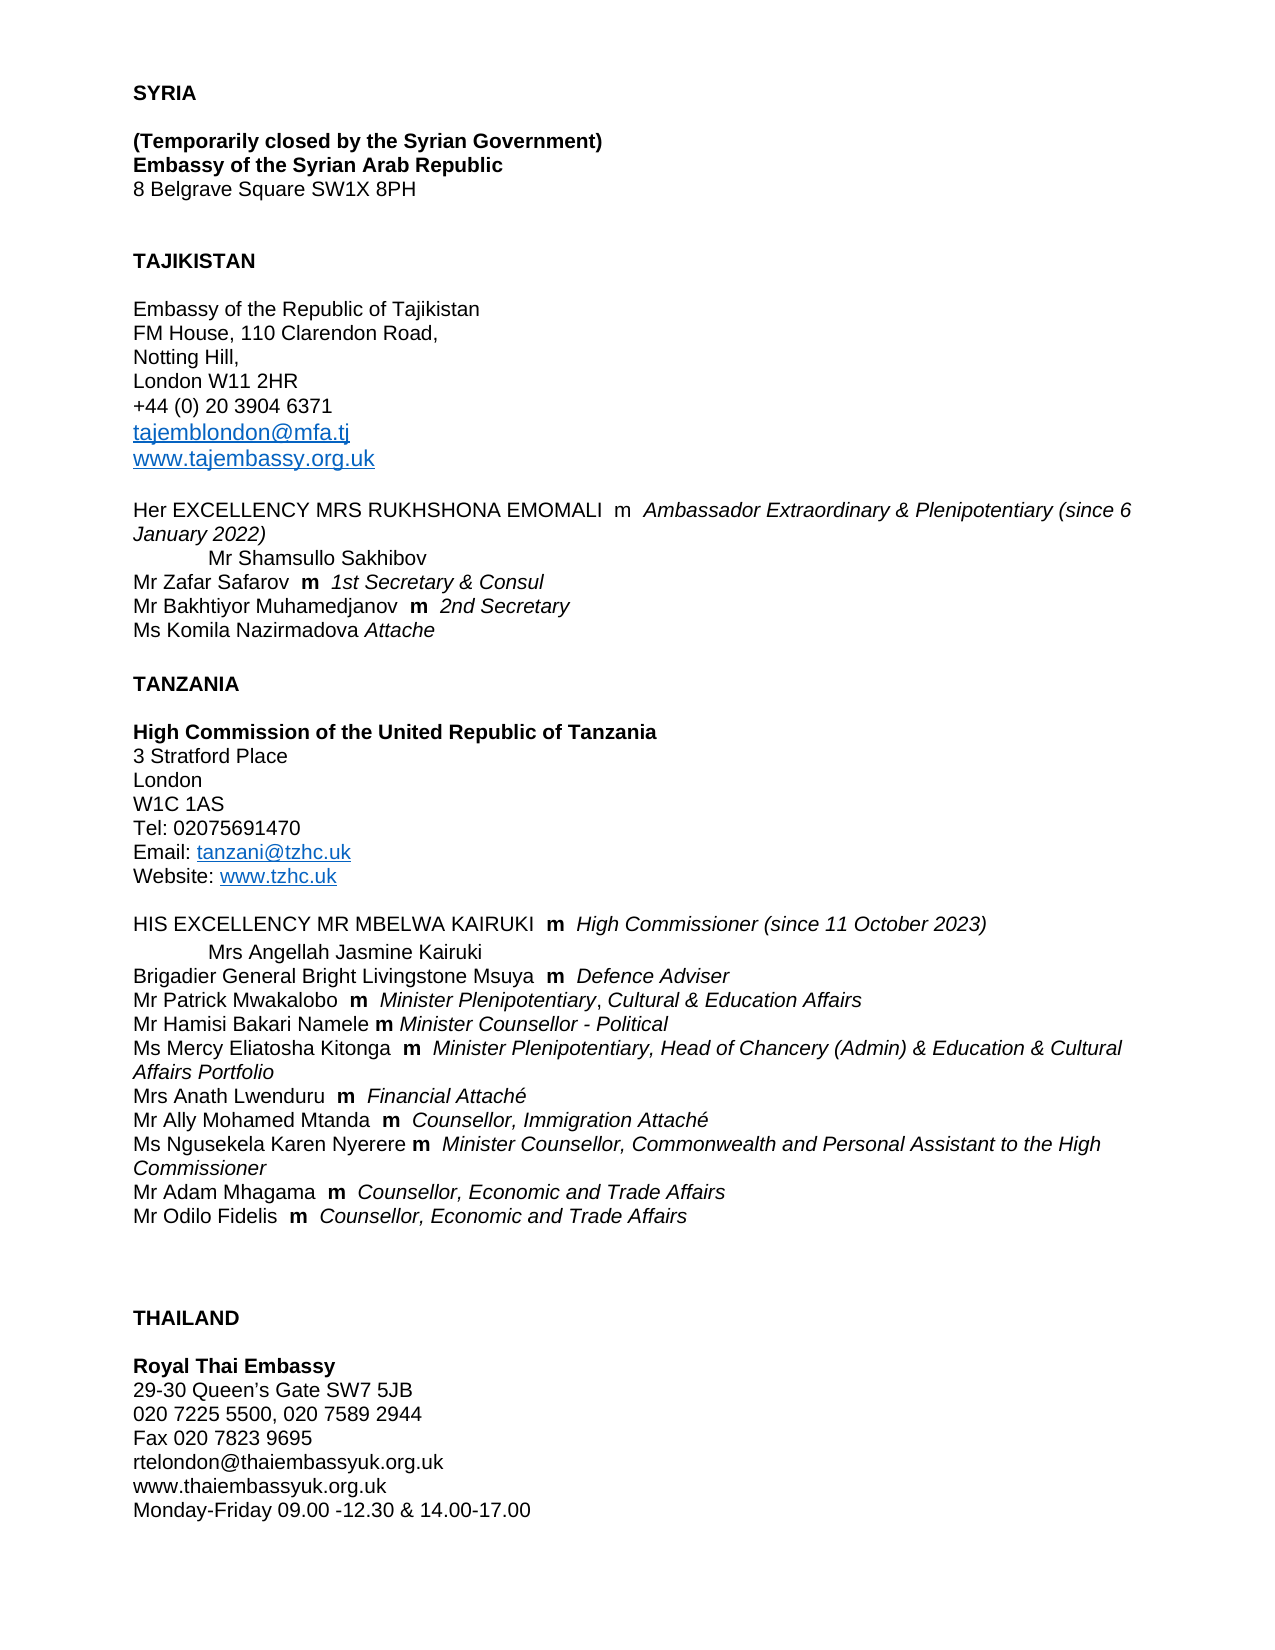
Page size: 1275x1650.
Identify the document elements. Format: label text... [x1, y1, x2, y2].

text Mr Bakhtiyor Muhamedjanov m 2nd Secretary [133, 594, 1181, 618]
text Mrs Anath Lwenduru m Financial Attaché [133, 1084, 1181, 1108]
text Mr Patrick Mwakalobo m Minister Plenipotentiary, Cultural & Education Affairs [133, 988, 1181, 1012]
text London [133, 768, 1181, 792]
text THAILAND [133, 1306, 1181, 1330]
text TANZANIA [133, 672, 1181, 696]
text Mr Adam Mhagama m Counsellor, Economic and Trade Affairs [133, 1180, 1181, 1204]
text Fax 020 7823 9695 [133, 1426, 1181, 1450]
text W1C 1AS [133, 792, 1181, 816]
text Mr Shamsullo Sakhibov [133, 546, 1181, 570]
text London W11 2HR [133, 368, 1181, 392]
subtitle Royal Thai Embassy [133, 1354, 1181, 1378]
text Brigadier General Bright Livingstone Msuya m Defence Adviser [133, 964, 1181, 988]
text 8 Belgrave Square SW1X 8PH [133, 177, 1181, 201]
text Her EXCELLENCY MRS RUKHSHONA EMOMALI m Ambassador Extraordinary & Plenipotentiary (since 6 January 2022) [133, 498, 1181, 546]
text HIS EXCELLENCY MR MBELWA KAIRUKI m High Commissioner (since 11 October 2023) [133, 912, 1181, 936]
text TAJIKISTAN [133, 249, 1181, 273]
text Monday-Friday 09.00 -12.30 & 14.00-17.00 [133, 1498, 1181, 1522]
text tajemblondon@mfa.tj [133, 419, 1181, 445]
text Email: tanzani@tzhc.uk [133, 840, 1181, 864]
text www.tajembassy.org.uk [133, 445, 1181, 471]
subtitle SYRIA [133, 81, 1181, 105]
text Mr Odilo Fidelis m Counsellor, Economic and Trade Affairs [133, 1204, 1181, 1228]
text (Temporarily closed by the Syrian Government) [133, 129, 1181, 153]
text High Commission of the United Republic of Tanzania [133, 720, 1181, 744]
text +44 (0) 20 3904 6371 [133, 392, 1181, 419]
text Mr Ally Mohamed Mtanda m Counsellor, Immigration Attaché [133, 1108, 1181, 1132]
text Ms Ngusekela Karen Nyerere m Minister Counsellor, Commonwealth and Personal Assistant to the High Commissioner [133, 1132, 1181, 1180]
text 020 7225 5500, 020 7589 2944 [133, 1402, 1181, 1426]
text 29-30 Queen’s Gate SW7 5JB [133, 1378, 1181, 1402]
text Website: www.tzhc.uk [133, 864, 1181, 888]
text Tel: 02075691470 [133, 816, 1181, 840]
text Mr Zafar Safarov m 1st Secretary & Consul [133, 570, 1181, 594]
text Embassy of the Republic of Tajikistan [133, 297, 1181, 321]
text FM House, 110 Clarendon Road, [133, 321, 1181, 344]
text Embassy of the Syrian Arab Republic [133, 153, 1181, 177]
text Mr Hamisi Bakari Namele m Minister Counsellor - Political [133, 1012, 1181, 1036]
text 3 Stratford Place [133, 744, 1181, 768]
text www.thaiembassyuk.org.uk [133, 1474, 1181, 1498]
text Notting Hill, [133, 344, 1181, 368]
text Mrs Angellah Jasmine Kairuki [133, 936, 1181, 964]
text Ms Mercy Eliatosha Kitonga m Minister Plenipotentiary, Head of Chancery (Admin) & Education & Cultural Affairs Portfolio [133, 1036, 1181, 1084]
text rtelondon@thaiembassyuk.org.uk [133, 1450, 1181, 1474]
text Ms Komila Nazirmadova Attache [133, 618, 1181, 642]
